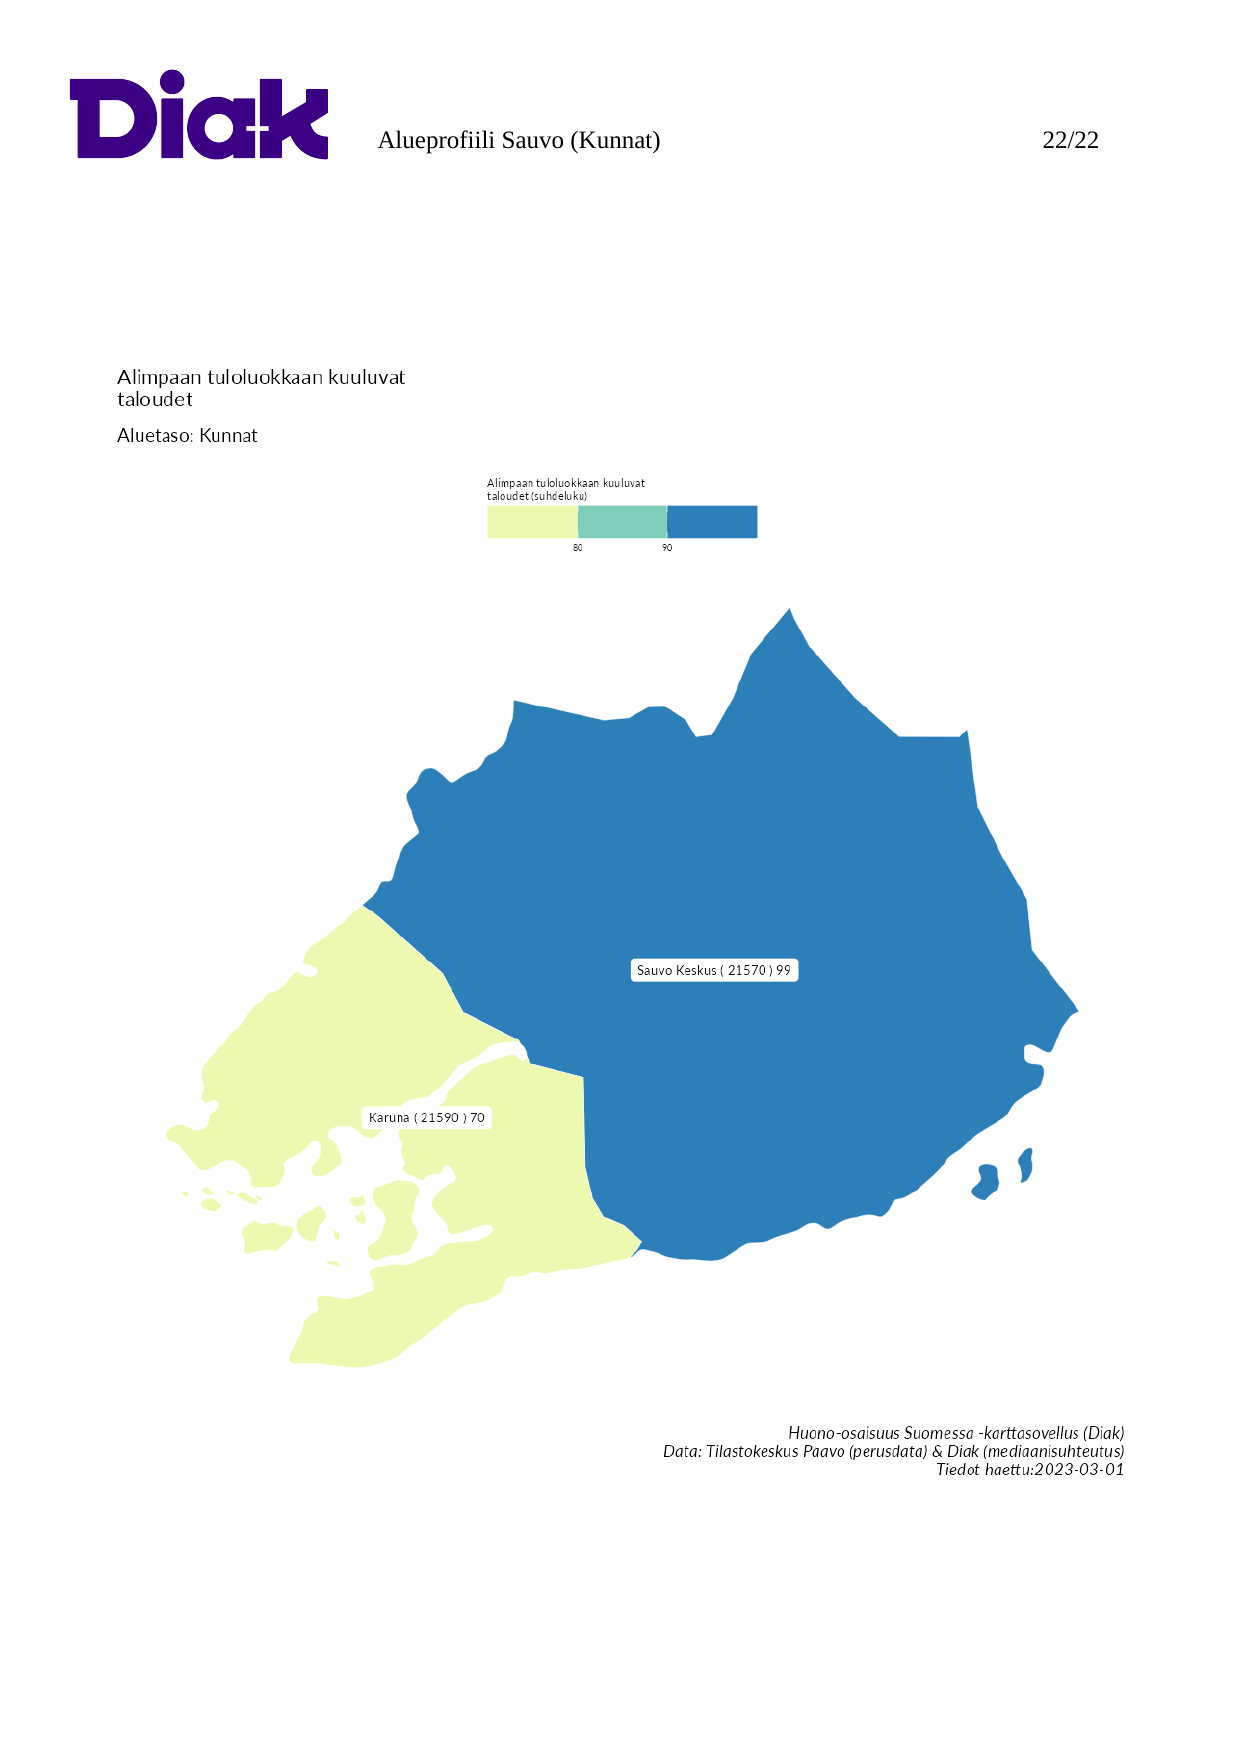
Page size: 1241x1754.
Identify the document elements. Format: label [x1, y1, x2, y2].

picture [61, 196, 1179, 1651]
